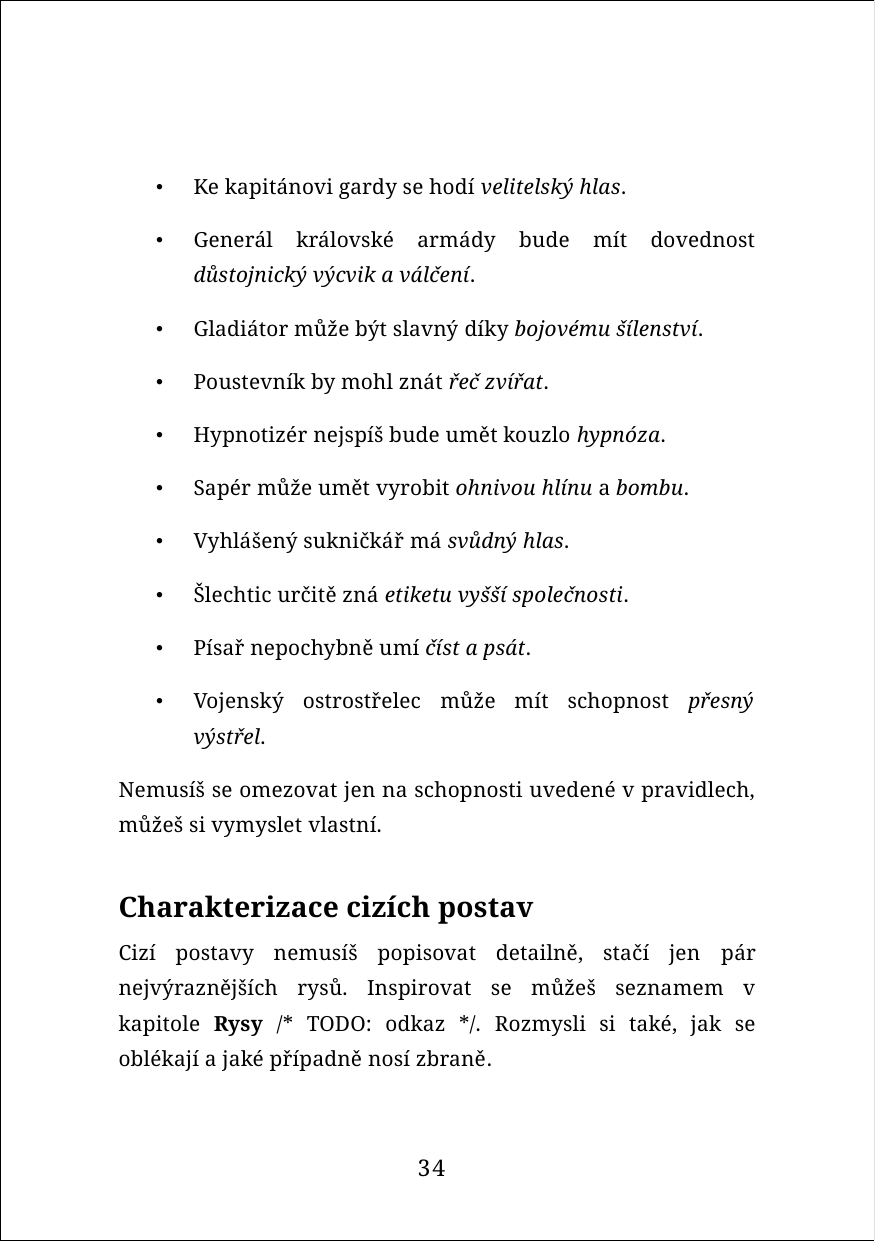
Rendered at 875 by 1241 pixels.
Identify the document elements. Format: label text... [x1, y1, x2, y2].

list Písař nepochybně umí číst a psát. [156, 633, 756, 662]
list Sapér může umět vyrobit ohnivou hlínu a bombu. [156, 473, 756, 502]
list Poustevník by mohl znát řeč zvířat. [156, 367, 756, 395]
text Cizí postavy nemusíš popisovat detailně, stačí jen pár nejvýraznějších rysů. Inspirovat se můžeš seznamem v kapitole Rysy /* TODO: odkaz */. Rozmysli si také, jak se oblékají a jaké případně nosí zbraně. [118, 938, 756, 1073]
list Ke kapitánovi gardy se hodí velitelský hlas. [156, 172, 756, 200]
list Vojenský ostrostřelec může mít schopnost přesný výstřel. [156, 686, 756, 750]
list Hypnotizér nejspíš bude umět kouzlo hypnóza. [156, 420, 756, 449]
list Vyhlášený sukničkář má svůdný hlas. [156, 527, 756, 555]
list Gladiátor může být slavný díky bojovému šílenství. [156, 314, 756, 342]
list Generál královské armády bude mít dovednost důstojnický výcvik a válčení. [156, 225, 756, 289]
subtitle Charakterizace cizích postav [118, 887, 756, 926]
list Šlechtic určitě zná etiketu vyšší společnosti. [156, 580, 756, 608]
text Nemusíš se omezovat jen na schopnosti uvedené v pravidlech, můžeš si vymyslet vlastní. [118, 775, 756, 839]
